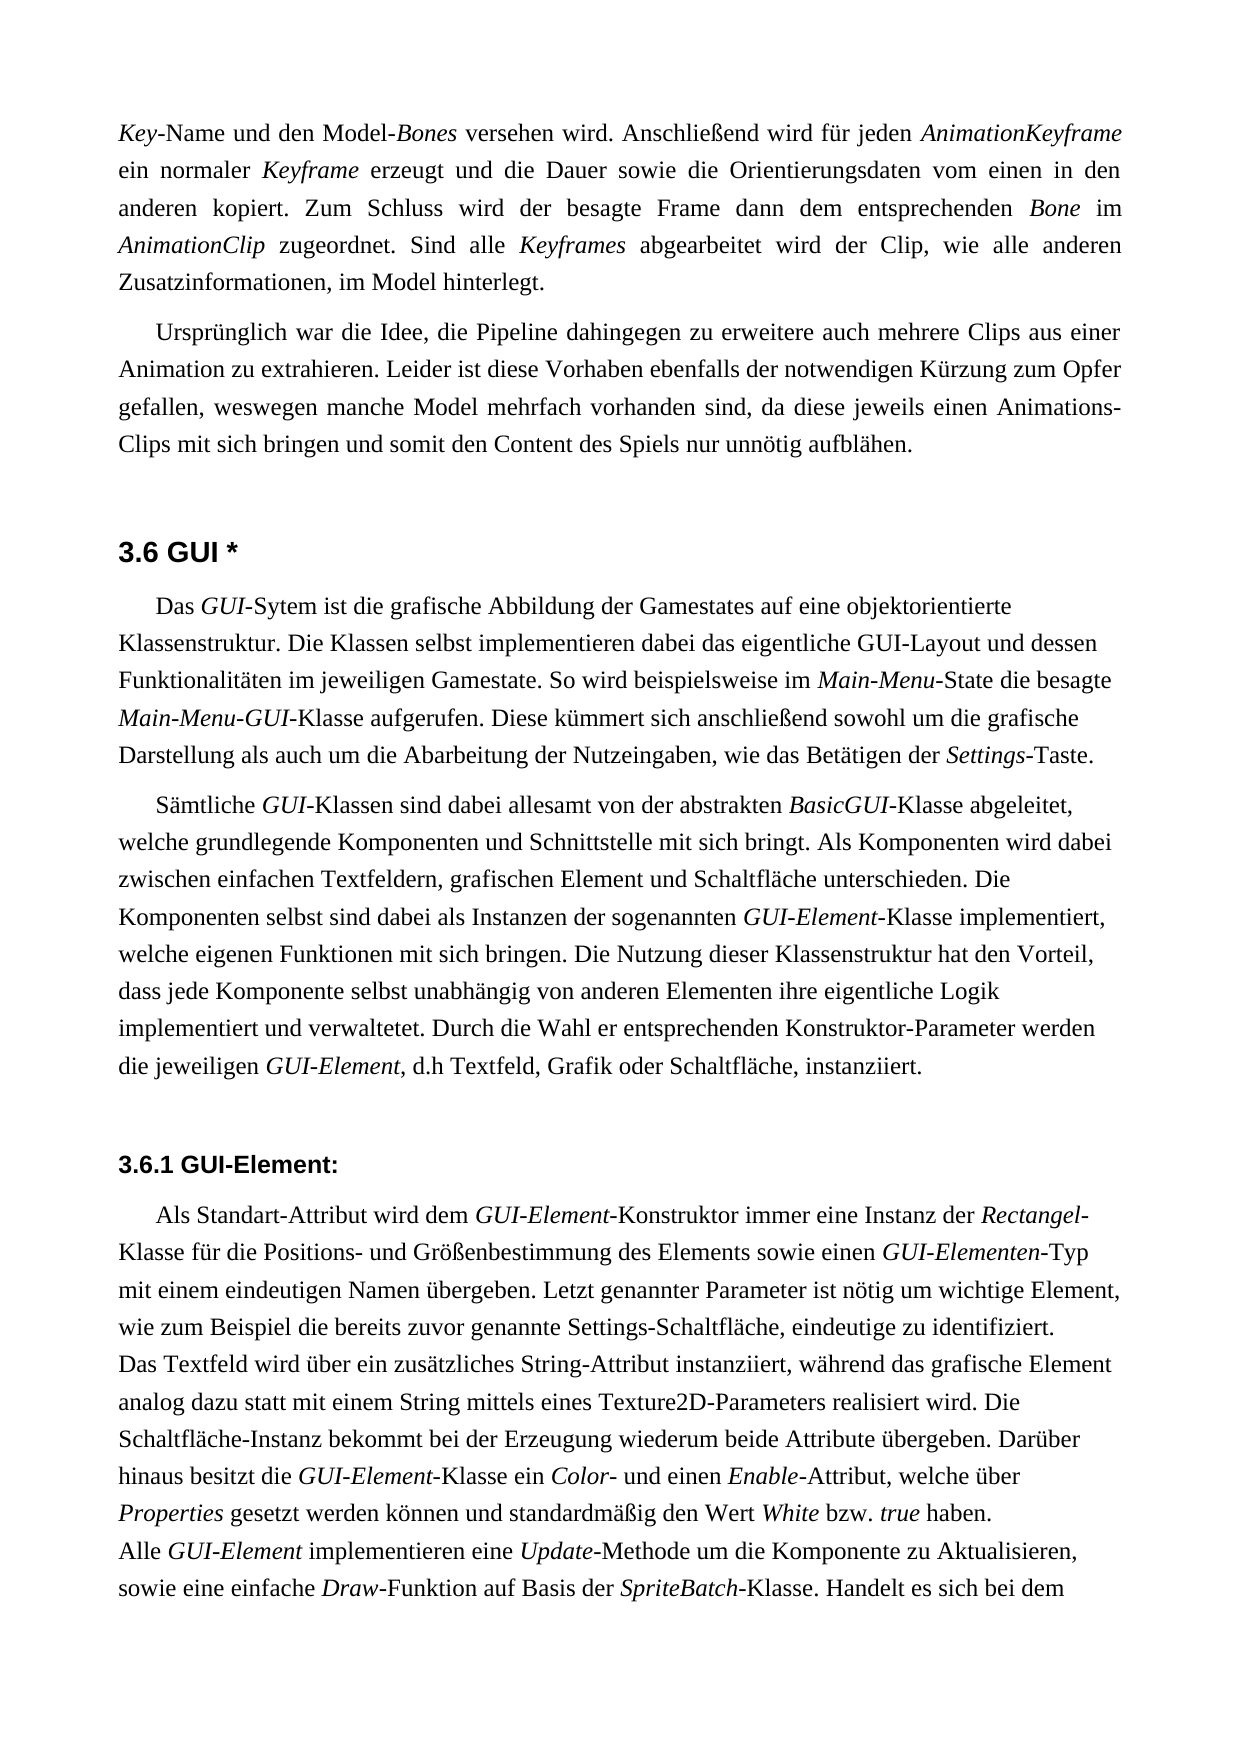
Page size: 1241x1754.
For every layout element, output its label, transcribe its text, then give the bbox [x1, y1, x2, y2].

text 3.6.1 GUI-Element: [118, 1150, 1122, 1179]
text Das GUI-Sytem ist die grafische Abbildung der Gamestates auf eine objektorientierte Klassenstruktur. Die Klassen selbst implementieren dabei das eigentliche GUI-Layout und dessen Funktionalitäten im jeweiligen Gamestate. So wird beispielsweise im Main-Menu-State die besagte Main-Menu-GUI-Klasse aufgerufen. Diese kümmert sich anschließend sowohl um die grafische Darstellung als auch um die Abarbeitung der Nutzeingaben, wie das Betätigen der Settings-Taste. [118, 591, 1122, 769]
text Sämtliche GUI-Klassen sind dabei allesamt von der abstrakten BasicGUI-Klasse abgeleitet, welche grundlegende Komponenten und Schnittstelle mit sich bringt. Als Komponenten wird dabei zwischen einfachen Textfeldern, grafischen Element und Schaltfläche unterschieden. Die Komponenten selbst sind dabei als Instanzen der sogenannten GUI-Element-Klasse implementiert, welche eigenen Funktionen mit sich bringen. Die Nutzung dieser Klassenstruktur hat den Vorteil, dass jede Komponente selbst unabhängig von anderen Elementen ihre eigentliche Logik implementiert und verwaltetet. Durch die Wahl er entsprechenden Konstruktor-Parameter werden die jeweiligen GUI-Element, d.h Textfeld, Grafik oder Schaltfläche, instanziiert. [118, 790, 1122, 1079]
text Key-Name und den Model-Bones versehen wird. Anschließend wird für jeden AnimationKeyframe ein normaler Keyframe erzeugt und die Dauer sowie die Orientierungsdaten vom einen in den anderen kopiert. Zum Schluss wird der besagte Frame dann dem entsprechenden Bone im AnimationClip zugeordnet. Sind alle Keyframes abgearbeitet wird der Clip, wie alle anderen Zusatzinformationen, im Model hinterlegt. [118, 118, 1122, 296]
text Als Standart-Attribut wird dem GUI-Element-Konstruktor immer eine Instanz der Rectangel-Klasse für die Positions- und Größenbestimmung des Elements sowie einen GUI-Elementen-Typ mit einem eindeutigen Namen übergeben. Letzt genannter Parameter ist nötig um wichtige Element, wie zum Beispiel die bereits zuvor genannte Settings-Schaltfläche, eindeutige zu identifiziert. Das Textfeld wird über ein zusätzliches String-Attribut instanziiert, während das grafische Element analog dazu statt mit einem String mittels eines Texture2D-Parameters realisiert wird. Die Schaltfläche-Instanz bekommt bei der Erzeugung wiederum beide Attribute übergeben. Darüber hinaus besitzt die GUI-Element-Klasse ein Color- und einen Enable-Attribut, welche über Properties gesetzt werden können und standardmäßig den Wert White bzw. true haben. Alle GUI-Element implementieren eine Update-Methode um die Komponente zu Aktualisieren, sowie eine einfache Draw-Funktion auf Basis der SpriteBatch-Klasse. Handelt es sich bei dem [118, 1200, 1122, 1602]
text 3.6 GUI * [118, 535, 1122, 568]
text Ursprünglich war die Idee, die Pipeline dahingegen zu erweitere auch mehrere Clips aus einer Animation zu extrahieren. Leider ist diese Vorhaben ebenfalls der notwendigen Kürzung zum Opfer gefallen, weswegen manche Model mehrfach vorhanden sind, da diese jeweils einen Animations-Clips mit sich bringen und somit den Content des Spiels nur unnötig aufblähen. [118, 317, 1122, 458]
